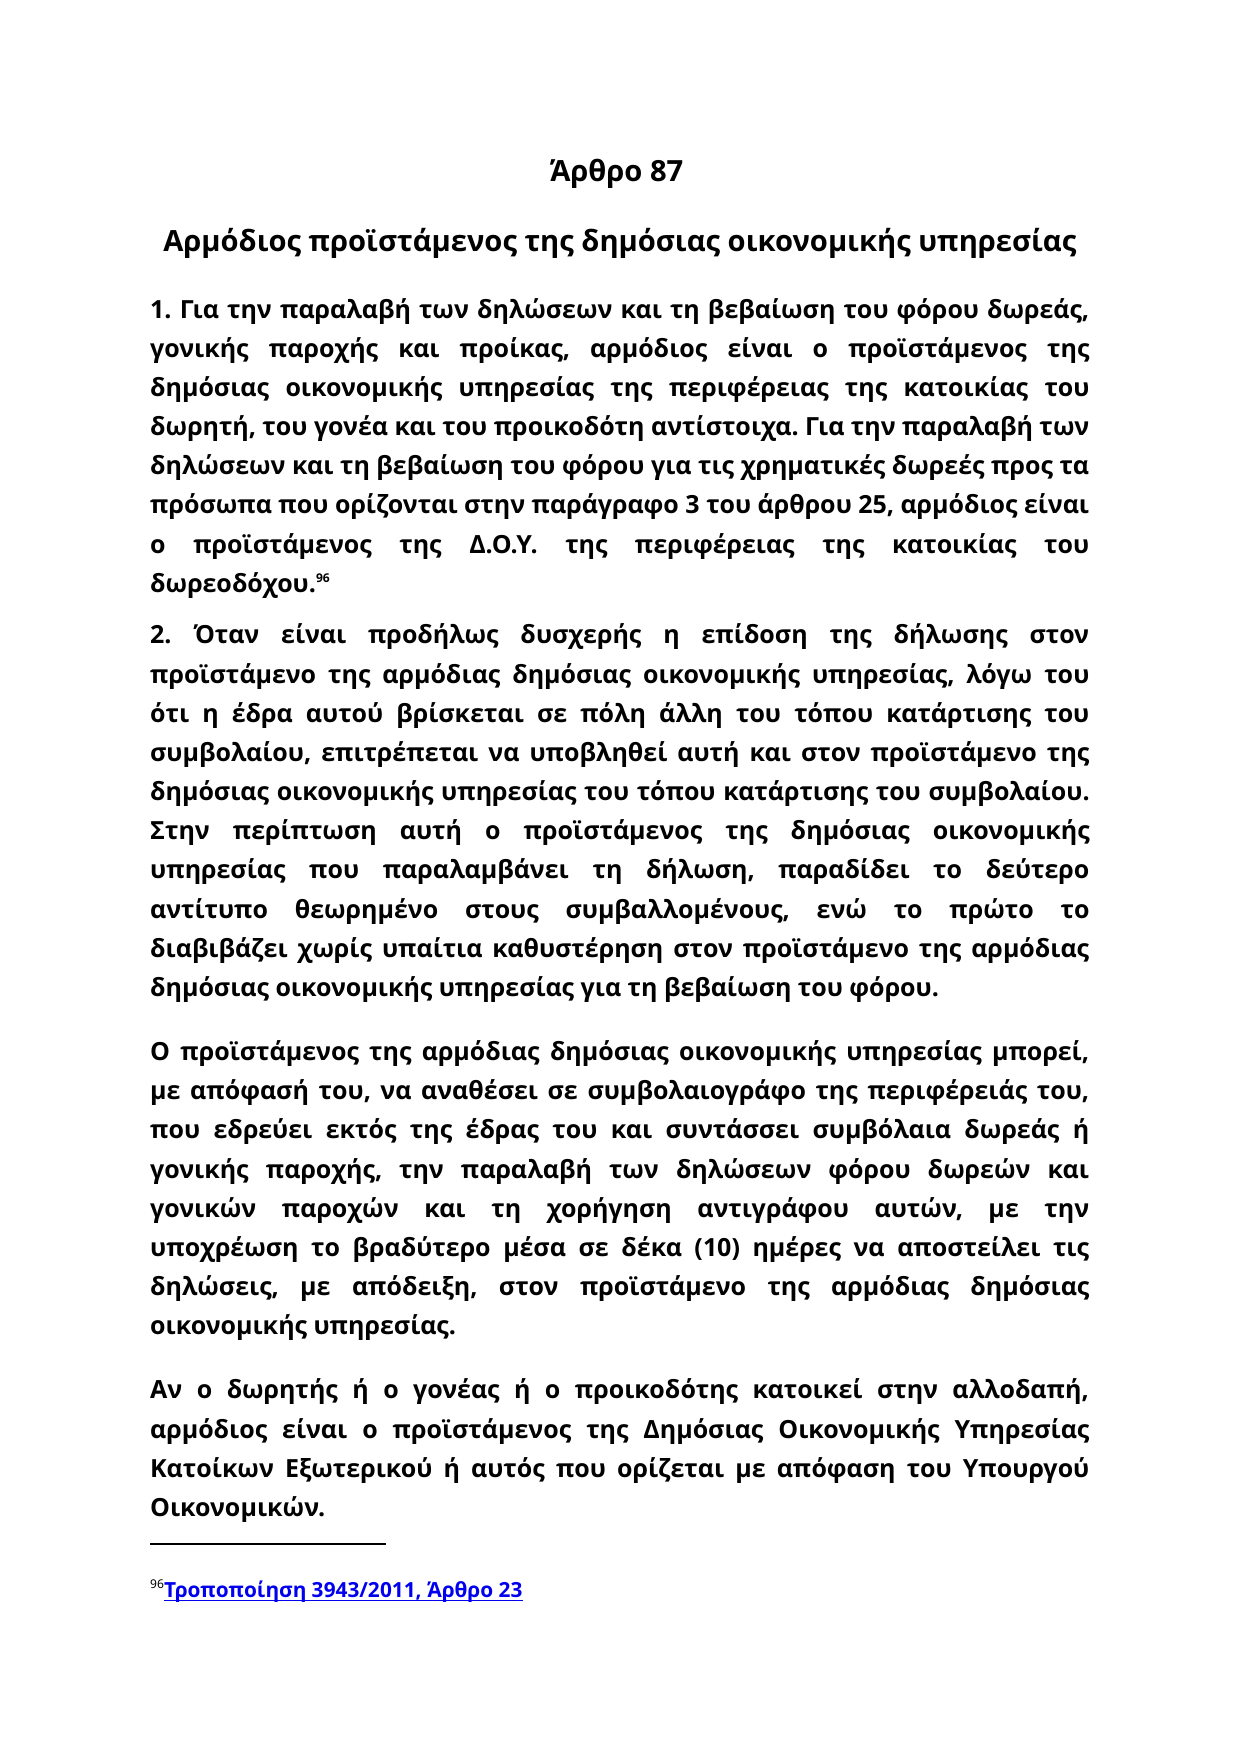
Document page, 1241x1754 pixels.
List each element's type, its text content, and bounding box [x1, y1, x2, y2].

text Αν ο δωρητής ή ο γονέας ή ο προικοδότης κατοικεί στην αλλοδαπή, αρμόδιος είναι ο προϊστάμενος της Δημόσιας Οικονομικής Υπηρεσίας Κατοίκων Εξωτερικού ή αυτός που ορίζεται με απόφαση του Υπουργού Οικονομικών. [150, 1372, 1090, 1524]
text Ο προϊστάμενος της αρμόδιας δημόσιας οικονομικής υπηρεσίας μπορεί, με απόφασή του, να αναθέσει σε συμβολαιογράφο της περιφέρειάς του, που εδρεύει εκτός της έδρας του και συντάσσει συμβόλαια δωρεάς ή γονικής παροχής, την παραλαβή των δηλώσεων φόρου δωρεών και γονικών παροχών και τη χορήγηση αντιγράφου αυτών, με την υποχρέωση το βραδύτερο μέσα σε δέκα (10) ημέρες να αποστείλει τις δηλώσεις, με απόδειξη, στον προϊστάμενο της αρμόδιας δημόσιας οικονομικής υπηρεσίας. [150, 1034, 1090, 1342]
text 1. Για την παραλαβή των δηλώσεων και τη βεβαίωση του φόρου δωρεάς, γονικής παροχής και προίκας, αρμόδιος είναι ο προϊστάμενος της δημόσιας οικονομικής υπηρεσίας της περιφέρειας της κατοικίας του δωρητή, του γονέα και του προικοδότη αντίστοιχα. Για την παραλαβή των δηλώσεων και τη βεβαίωση του φόρου για τις χρηματικές δωρεές προς τα πρόσωπα που ορίζονται στην παράγραφο 3 του άρθρου 25, αρμόδιος είναι ο προϊστάμενος της Δ.Ο.Υ. της περιφέρειας της κατοικίας του δωρεοδόχου. [150, 291, 1090, 599]
subtitle Αρμόδιος προϊστάμενος της δημόσιας οικονομικής υπηρεσίας [150, 221, 1090, 260]
text Τροποποίηση 3943/2011, Άρθρο 23 [150, 1576, 1090, 1604]
subtitle Άρθρο 87 [150, 150, 1090, 190]
text 2. Όταν είναι προδήλως δυσχερής η επίδοση της δήλωσης στον προϊστάμενο της αρμόδιας δημόσιας οικονομικής υπηρεσίας, λόγω του ότι η έδρα αυτού βρίσκεται σε πόλη άλλη του τόπου κατάρτισης του συμβολαίου, επιτρέπεται να υποβληθεί αυτή και στον προϊστάμενο της δημόσιας οικονομικής υπηρεσίας του τόπου κατάρτισης του συμβολαίου. Στην περίπτωση αυτή ο προϊστάμενος της δημόσιας οικονομικής υπηρεσίας που παραλαμβάνει τη δήλωση, παραδίδει το δεύτερο αντίτυπο θεωρημένο στους συμβαλλομένους, ενώ το πρώτο το διαβιβάζει χωρίς υπαίτια καθυστέρηση στον προϊστάμενο της αρμόδιας δημόσιας οικονομικής υπηρεσίας για τη βεβαίωση του φόρου. [150, 617, 1090, 1004]
